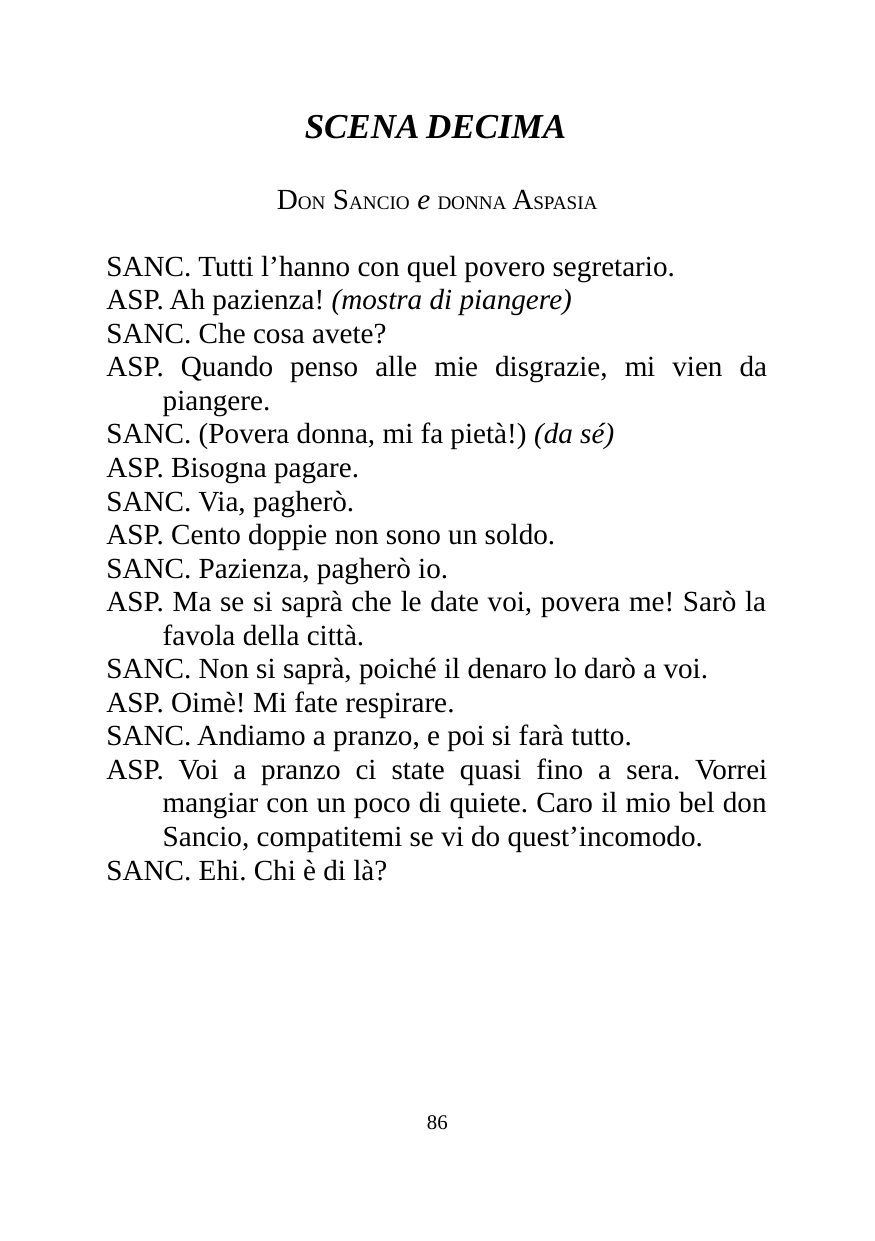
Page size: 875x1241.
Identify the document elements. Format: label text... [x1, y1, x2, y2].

text Don Sancio e donna Aspasia [106, 182, 768, 215]
text SANC. Tutti l’hanno con quel povero segretario. [106, 249, 768, 282]
text ASP. Ma se si saprà che le date voi, povera me! Sarò la favola della città. [106, 584, 768, 651]
text ASP. Voi a pranzo ci state quasi fino a sera. Vorrei mangiar con un poco di quiete. Caro il mio bel don Sancio, compatitemi se vi do quest’incomodo. [106, 752, 768, 853]
text SANC. Pazienza, pagherò io. [106, 551, 768, 584]
text SANC. Via, pagherò. [106, 484, 768, 517]
text SANC. Ehi. Chi è di là? [106, 853, 768, 886]
text SANC. Non si saprà, poiché il denaro lo darò a voi. [106, 651, 768, 685]
text ASP. Quando penso alle mie disgrazie, mi vien da piangere. [106, 349, 768, 417]
text ASP. Ah pazienza! (mostra di piangere) [106, 282, 768, 316]
subtitle SCENA DECIMA [106, 106, 768, 146]
text ASP. Bisogna pagare. [106, 450, 768, 484]
text ASP. Cento doppie non sono un soldo. [106, 517, 768, 551]
text SANC. Andiamo a pranzo, e poi si farà tutto. [106, 718, 768, 752]
text ASP. Oimè! Mi fate respirare. [106, 685, 768, 718]
text SANC. (Povera donna, mi fa pietà!) (da sé) [106, 417, 768, 450]
text SANC. Che cosa avete? [106, 316, 768, 349]
